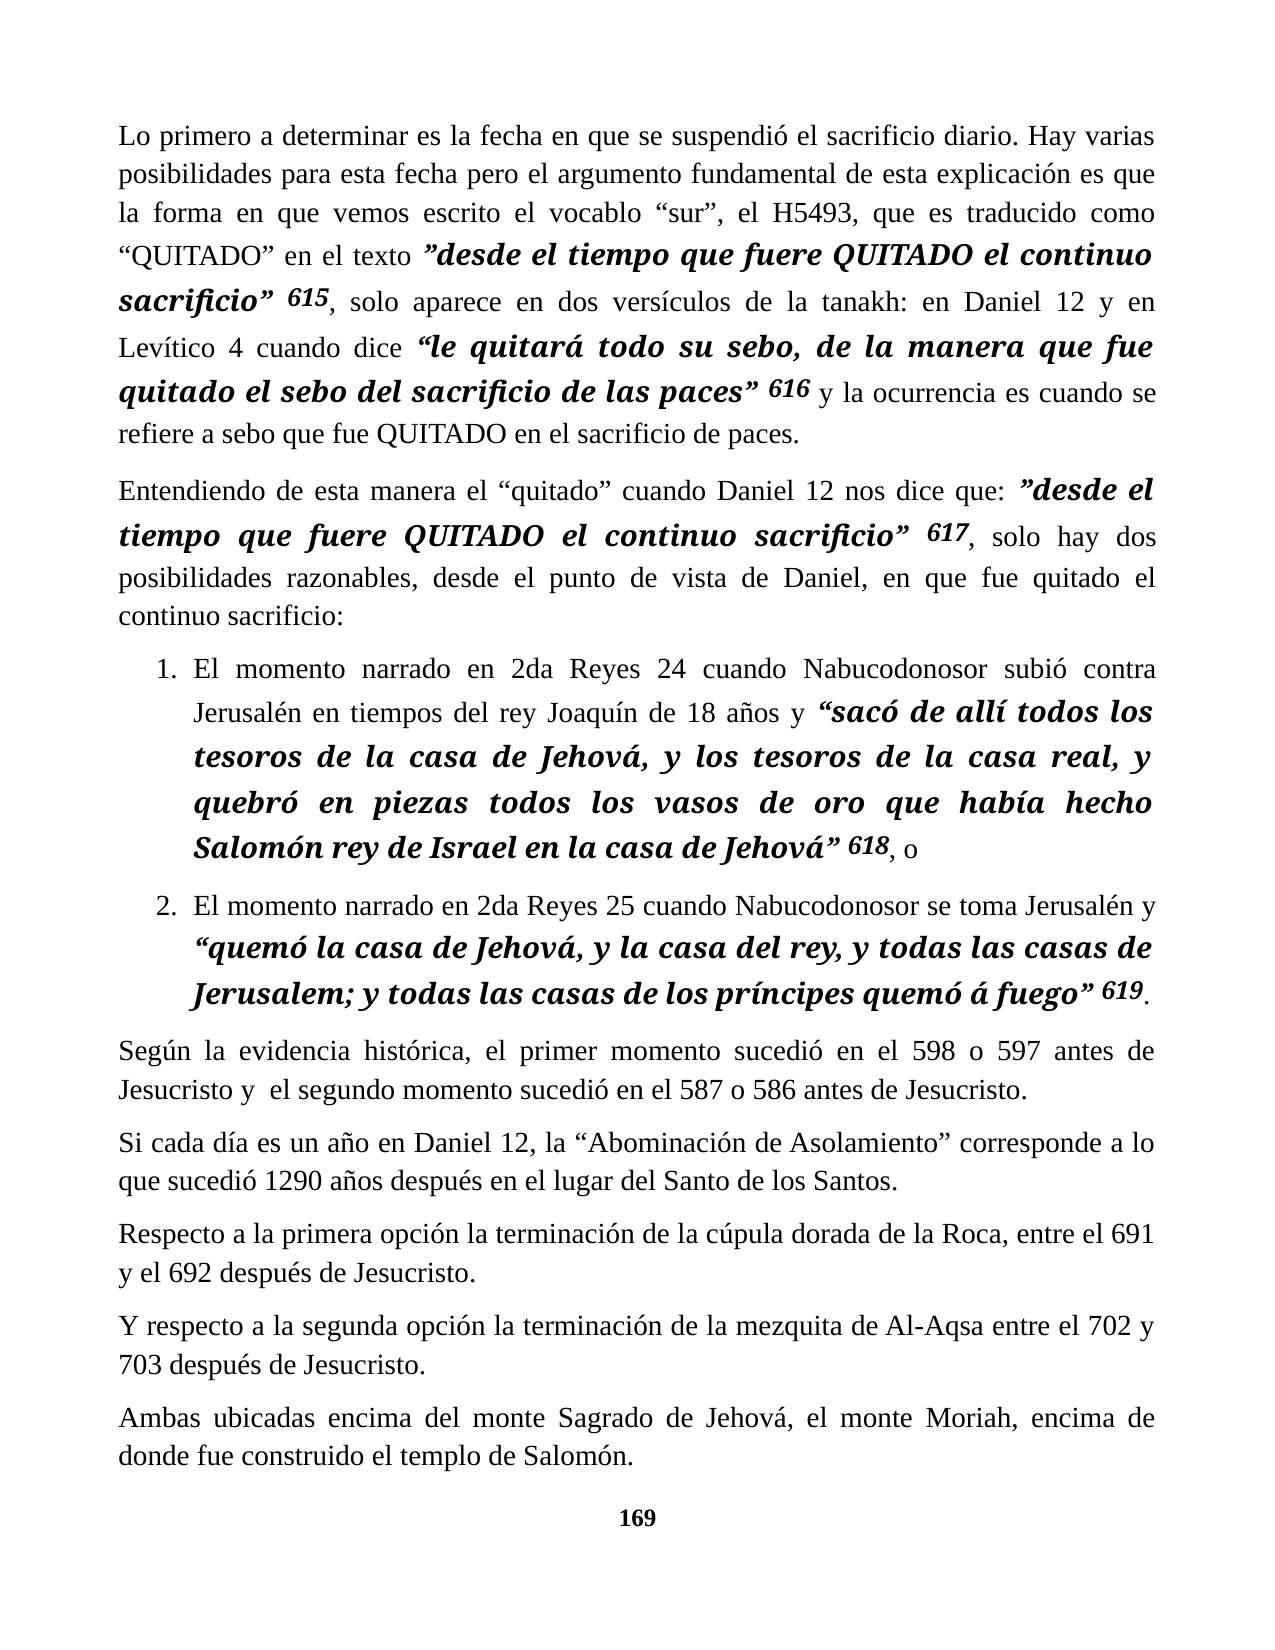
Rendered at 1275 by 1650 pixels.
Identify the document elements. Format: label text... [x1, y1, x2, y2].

list El momento narrado en 2da Reyes 24 cuando Nabucodonosor subió contra Jerusalén en tiempos del rey Joaquín de 18 años y “sacó de allí todos los tesoros de la casa de Jehová, y los tesoros de la casa real, y quebró en piezas todos los vasos de oro que había hecho Salomón rey de Israel en la casa de Jehová” , o [156, 651, 1157, 867]
list El momento narrado en 2da Reyes 25 cuando Nabucodonosor se toma Jerusalén y “quemó la casa de Jehová, y la casa del rey, y todas las casas de Jerusalem; y todas las casas de los príncipes quemó á fuego” . [156, 888, 1157, 1013]
text Entendiendo de esta manera el “quitado” cuando Daniel 12 nos dice que: ”desde el tiempo que fuere QUITADO el continuo sacrificio” , solo hay dos posibilidades razonables, desde el punto de vista de Daniel, en que fue quitado el continuo sacrificio: [118, 469, 1157, 632]
text Según la evidencia histórica, el primer momento sucedió en el 598 o 597 antes de Jesucristo y el segundo momento sucedió en el 587 o 586 antes de Jesucristo. [118, 1033, 1157, 1105]
text Ambas ubicadas encima del monte Sagrado de Jehová, el monte Moriah, encima de donde fue construido el templo de Salomón. [118, 1400, 1157, 1472]
text Si cada día es un año en Daniel 12, la “Abominación de Asolamiento” corresponde a lo que sucedió 1290 años después en el lugar del Santo de los Santos. [118, 1125, 1157, 1197]
text Y respecto a la segunda opción la terminación de la mezquita de Al-Aqsa entre el 702 y 703 después de Jesucristo. [118, 1308, 1157, 1380]
text Respecto a la primera opción la terminación de la cúpula dorada de la Roca, entre el 691 y el 692 después de Jesucristo. [118, 1217, 1157, 1289]
text Lo primero a determinar es la fecha en que se suspendió el sacrificio diario. Hay varias posibilidades para esta fecha pero el argumento fundamental de esta explicación es que la forma en que vemos escrito el vocablo “sur”, el H5493, que es traducido como “QUITADO” en el texto ”desde el tiempo que fuere QUITADO el continuo sacrificio” , solo aparece en dos versículos de la tanakh: en Daniel 12 y en Levítico 4 cuando dice “le quitará todo su sebo, de la manera que fue quitado el sebo del sacrificio de las paces” y la ocurrencia es cuando se refiere a sebo que fue QUITADO en el sacrificio de paces. [118, 118, 1157, 450]
